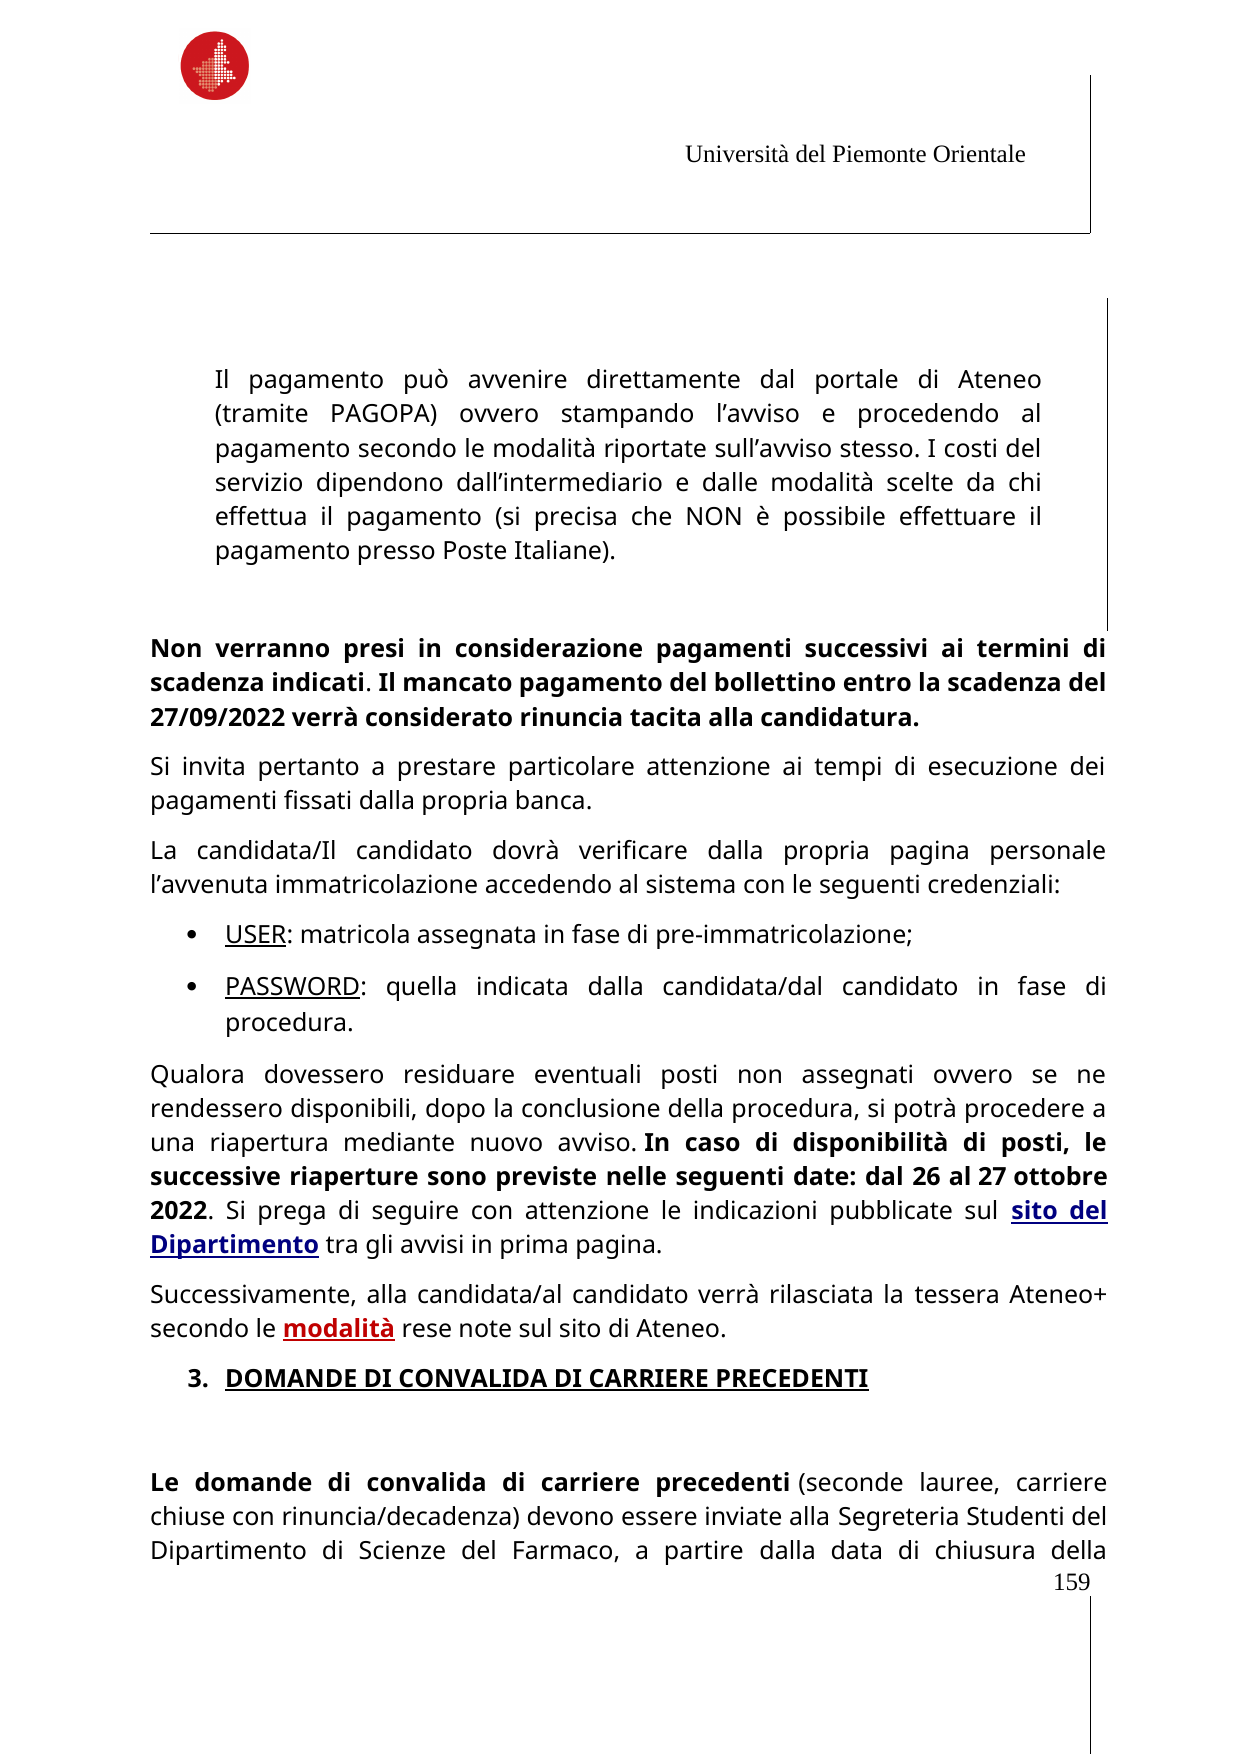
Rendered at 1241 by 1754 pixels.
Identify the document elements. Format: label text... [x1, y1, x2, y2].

list PASSWORD: quella indicata dalla candidata/dal candidato in fase di procedura. [187, 968, 1107, 1039]
text Non verranno presi in considerazione pagamenti successivi ai termini di scadenza indicati. Il mancato pagamento del bollettino entro la scadenza del 27/09/2022 verrà considerato rinuncia tacita alla candidatura. [150, 631, 1107, 733]
text Successivamente, alla candidata/al candidato verrà rilasciata la tessera Ateneo+ secondo le modalità rese note sul sito di Ateneo. [150, 1277, 1107, 1345]
list USER: matricola assegnata in fase di pre-immatricolazione; [187, 916, 1107, 950]
text Le domande di convalida di carriere precedenti (seconde lauree, carriere chiuse con rinuncia/decadenza) devono essere inviate alla Segreteria Studenti del Dipartimento di Scienze del Farmaco, a partire dalla data di chiusura della [150, 1464, 1107, 1567]
text Si invita pertanto a prestare particolare attenzione ai tempi di esecuzione dei pagamenti fissati dalla propria banca. [150, 749, 1107, 817]
text La candidata/Il candidato dovrà verificare dalla propria pagina personale l’avvenuta immatricolazione accedendo al sistema con le seguenti credenziali: [150, 833, 1107, 901]
list DOMANDE DI CONVALIDA DI CARRIERE PRECEDENTI [187, 1360, 1107, 1394]
text Il pagamento può avvenire direttamente dal portale di Ateneo (tramite PAGOPA) ovvero stampando l’avviso e procedendo al pagamento secondo le modalità riportate sull’avviso stesso. I costi del servizio dipendono dall’intermediario e dalle modalità scelte da chi effettua il pagamento (si precisa che NON è possibile effettuare il pagamento presso Poste Italiane). [150, 297, 1107, 631]
text Qualora dovessero residuare eventuali posti non assegnati ovvero se ne rendessero disponibili, dopo la conclusione della procedura, si potrà procedere a una riapertura mediante nuovo avviso. In caso di disponibilità di posti, le successive riaperture sono previste nelle seguenti date: dal 26 al 27 ottobre 2022. Si prega di seguire con attenzione le indicazioni pubblicate sul sito del Dipartimento tra gli avvisi in prima pagina. [150, 1057, 1107, 1261]
